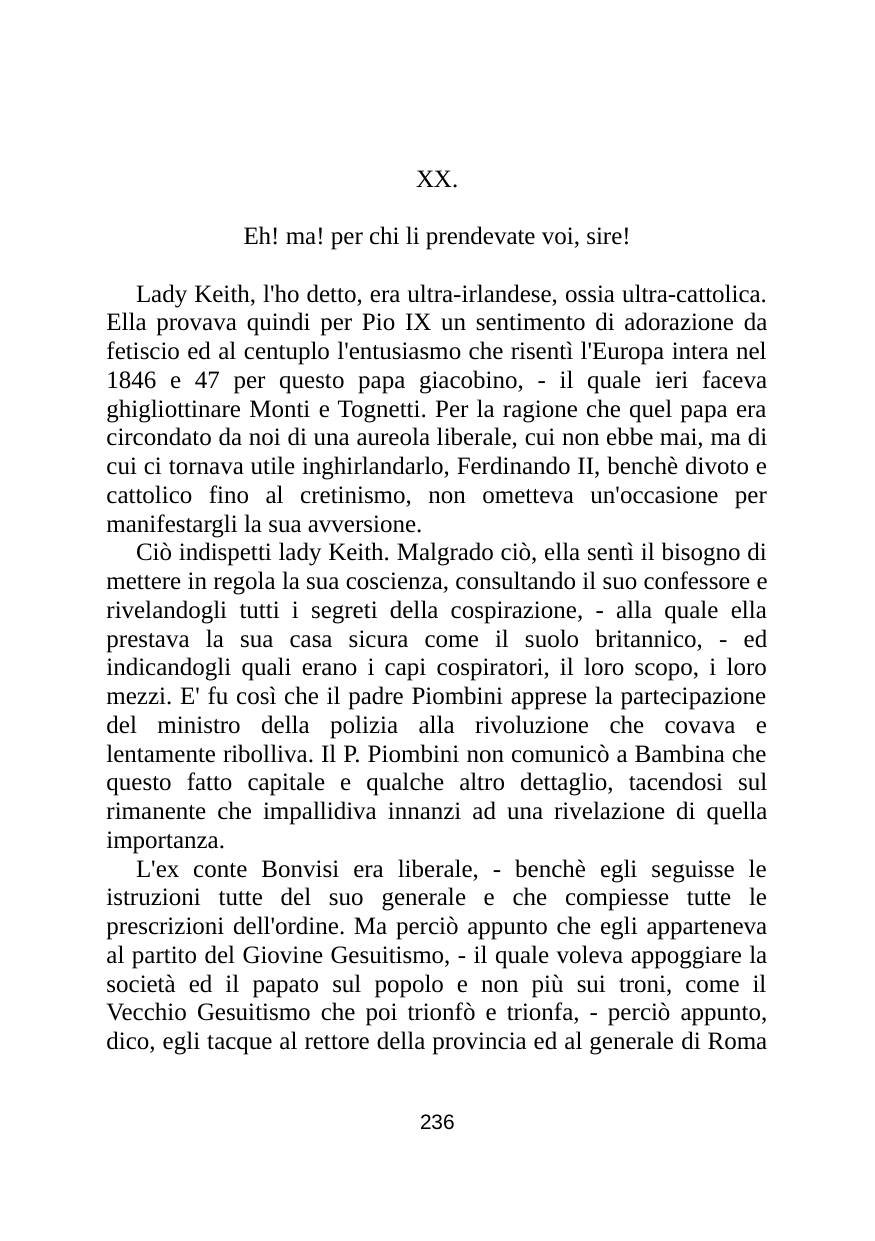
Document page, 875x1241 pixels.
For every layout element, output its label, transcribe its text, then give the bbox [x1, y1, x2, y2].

text Lady Keith, l'ho detto, era ultra-irlandese, ossia ultra-cattolica. Ella provava quindi per Pio IX un sentimento di adorazione da fetiscio ed al centuplo l'entusiasmo che risentì l'Europa intera nel 1846 e 47 per questo papa giacobino, - il quale ieri faceva ghigliottinare Monti e Tognetti. Per la ragione che quel papa era circondato da noi di una aureola liberale, cui non ebbe mai, ma di cui ci tornava utile inghirlandarlo, Ferdinando II, benchè divoto e cattolico fino al cretinismo, non ometteva un'occasione per manifestargli la sua avversione. [106, 279, 768, 537]
text XX. [106, 164, 768, 192]
text L'ex conte Bonvisi era liberale, - benchè egli seguisse le istruzioni tutte del suo generale e che compiesse tutte le prescrizioni dell'ordine. Ma perciò appunto che egli apparteneva al partito del Giovine Gesuitismo, - il quale voleva appoggiare la società ed il papato sul popolo e non più sui troni, come il Vecchio Gesuitismo che poi trionfò e trionfa, - perciò appunto, dico, egli tacque al rettore della provincia ed al generale di Roma [106, 854, 768, 1055]
text Ciò indispetti lady Keith. Malgrado ciò, ella sentì il bisogno di mettere in regola la sua coscienza, consultando il suo confessore e rivelandogli tutti i segreti della cospirazione, - alla quale ella prestava la sua casa sicura come il suolo britannico, - ed indicandogli quali erano i capi cospiratori, il loro scopo, i loro mezzi. E' fu così che il padre Piombini apprese la partecipazione del ministro della polizia alla rivoluzione che covava e lentamente ribolliva. Il P. Piombini non comunicò a Bambina che questo fatto capitale e qualche altro dettaglio, tacendosi sul rimanente che impallidiva innanzi ad una rivelazione di quella importanza. [106, 537, 768, 854]
text Eh! ma! per chi li prendevate voi, sire! [106, 221, 768, 250]
